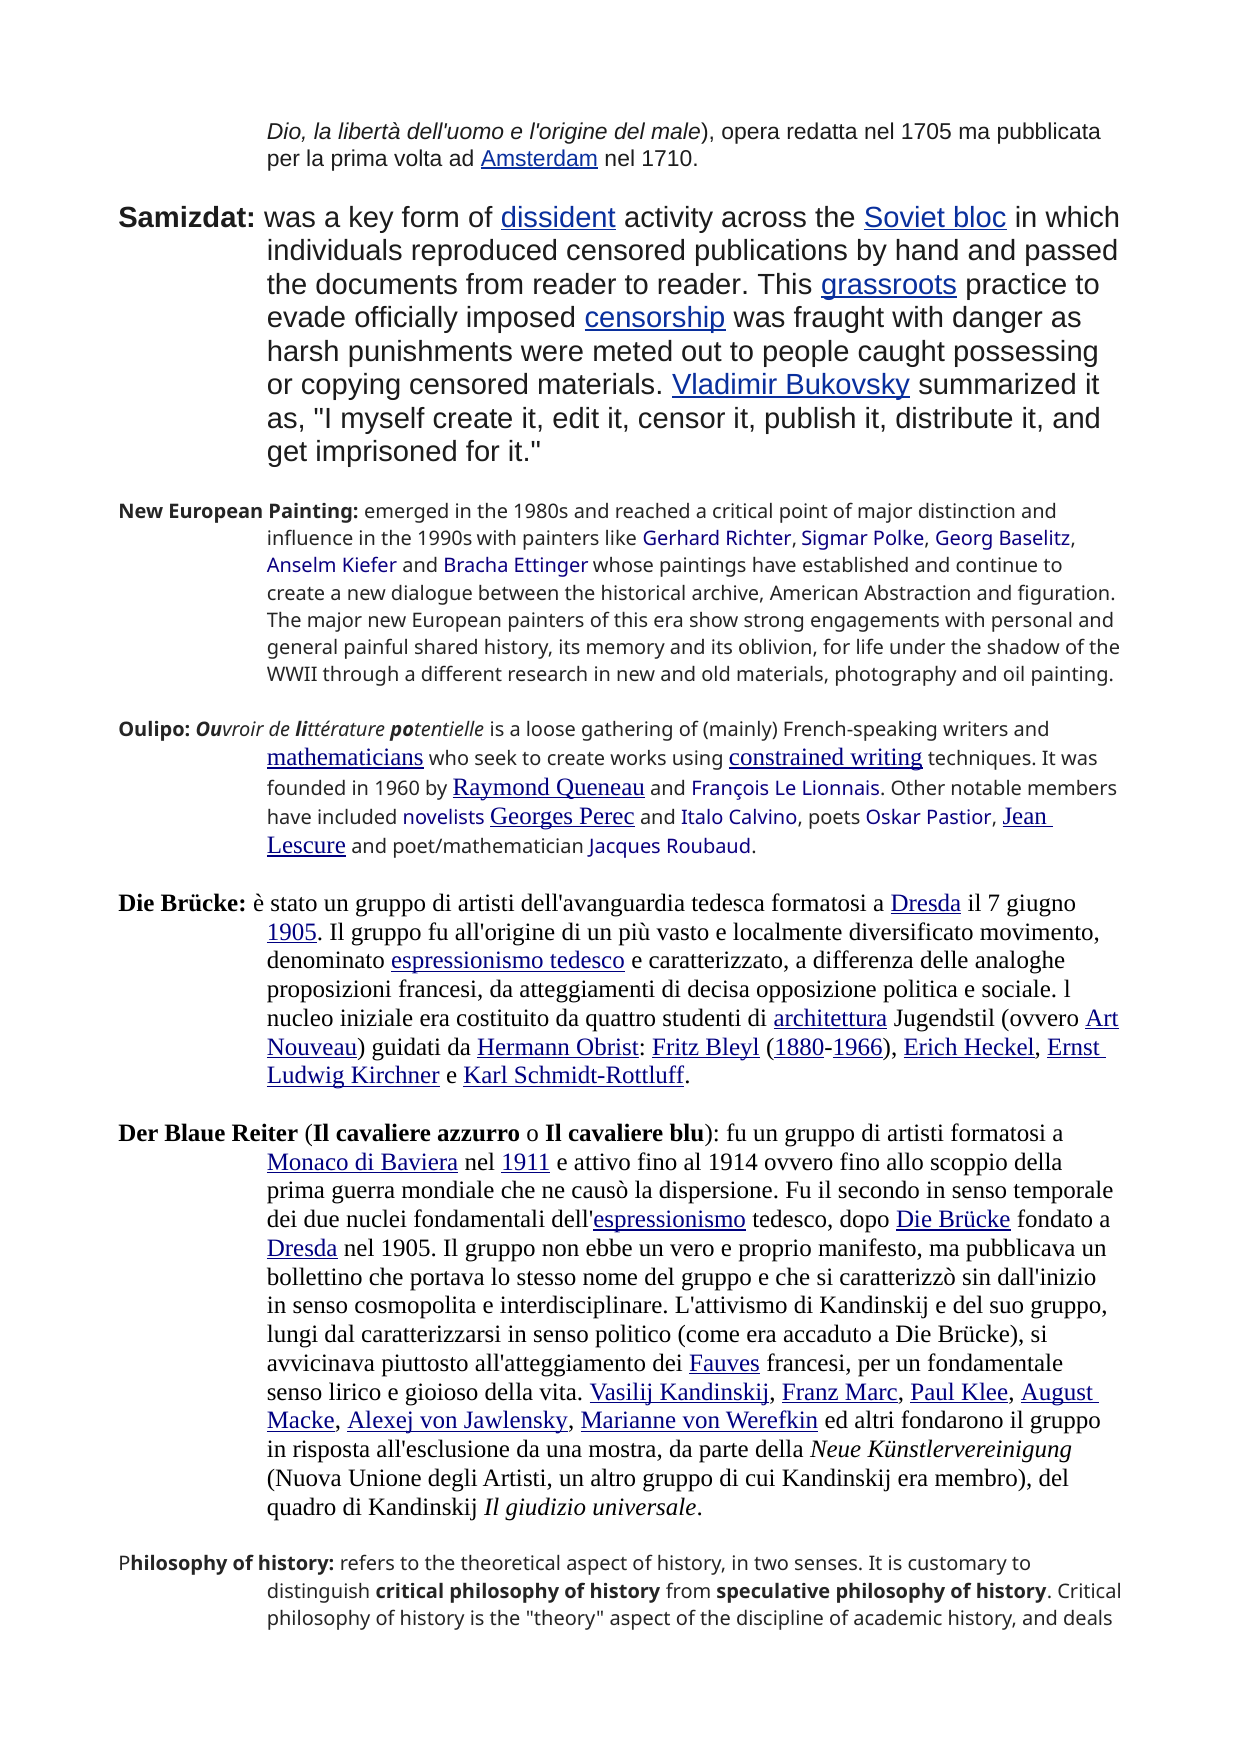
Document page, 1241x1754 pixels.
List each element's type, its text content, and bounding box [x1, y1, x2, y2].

text Oulipo: Ouvroir de littérature potentielle is a loose gathering of (mainly) French-speaking writers and mathematicians who seek to create works using constrained writing techniques. It was founded in 1960 by Raymond Queneau and François Le Lionnais. Other notable members have included novelists Georges Perec and Italo Calvino, poets Oskar Pastior, Jean Lescure and poet/mathematician Jacques Roubaud. [118, 715, 1122, 859]
text Dio, la libertà dell'uomo e l'origine del male), opera redatta nel 1705 ma pubblicata per la prima volta ad Amsterdam nel 1710. [118, 118, 1122, 171]
text Der Blaue Reiter (Il cavaliere azzurro o Il cavaliere blu): fu un gruppo di artisti formatosi a Monaco di Baviera nel 1911 e attivo fino al 1914 ovvero fino allo scoppio della prima guerra mondiale che ne causò la dispersione. Fu il secondo in senso temporale dei due nuclei fondamentali dell'espressionismo tedesco, dopo Die Brücke fondato a Dresda nel 1905. Il gruppo non ebbe un vero e proprio manifesto, ma pubblicava un bollettino che portava lo stesso nome del gruppo e che si caratterizzò sin dall'inizio in senso cosmopolita e interdisciplinare. L'attivismo di Kandinskij e del suo gruppo, lungi dal caratterizzarsi in senso politico (come era accaduto a Die Brücke), si avvicinava piuttosto all'atteggiamento dei Fauves francesi, per un fondamentale senso lirico e gioioso della vita. Vasilij Kandinskij, Franz Marc, Paul Klee, August Macke, Alexej von Jawlensky, Marianne von Werefkin ed altri fondarono il gruppo in risposta all'esclusione da una mostra, da parte della Neue Künstlervereinigung (Nuova Unione degli Artisti, un altro gruppo di cui Kandinskij era membro), del quadro di Kandinskij Il giudizio universale. [118, 1118, 1122, 1521]
text Philosophy of history: refers to the theoretical aspect of history, in two senses. It is customary to distinguish critical philosophy of history from speculative philosophy of history. Critical philosophy of history is the "theory" aspect of the discipline of academic history, and deals [118, 1549, 1122, 1631]
text Die Brücke: è stato un gruppo di artisti dell'avanguardia tedesca formatosi a Dresda il 7 giugno 1905. Il gruppo fu all'origine di un più vasto e localmente diversificato movimento, denominato espressionismo tedesco e caratterizzato, a differenza delle analoghe proposizioni francesi, da atteggiamenti di decisa opposizione politica e sociale. l nucleo iniziale era costituito da quattro studenti di architettura Jugendstil (ovvero Art Nouveau) guidati da Hermann Obrist: Fritz Bleyl (1880-1966), Erich Heckel, Ernst Ludwig Kirchner e Karl Schmidt-Rottluff. [118, 888, 1122, 1089]
text New European Painting: emerged in the 1980s and reached a critical point of major distinction and influence in the 1990s with painters like Gerhard Richter, Sigmar Polke, Georg Baselitz, Anselm Kiefer and Bracha Ettinger whose paintings have established and continue to create a new dialogue between the historical archive, American Abstraction and figuration. The major new European painters of this era show strong engagements with personal and general painful shared history, its memory and its oblivion, for life under the shadow of the WWII through a different research in new and old materials, photography and oil painting. [118, 497, 1122, 688]
text Samizdat: was a key form of dissident activity across the Soviet bloc in which individuals reproduced censored publications by hand and passed the documents from reader to reader. This grassroots practice to evade officially imposed censorship was fraught with danger as harsh punishments were meted out to people caught possessing or copying censored materials. Vladimir Bukovsky summarized it as, "I myself create it, edit it, censor it, publish it, distribute it, and get imprisoned for it." [118, 199, 1122, 468]
